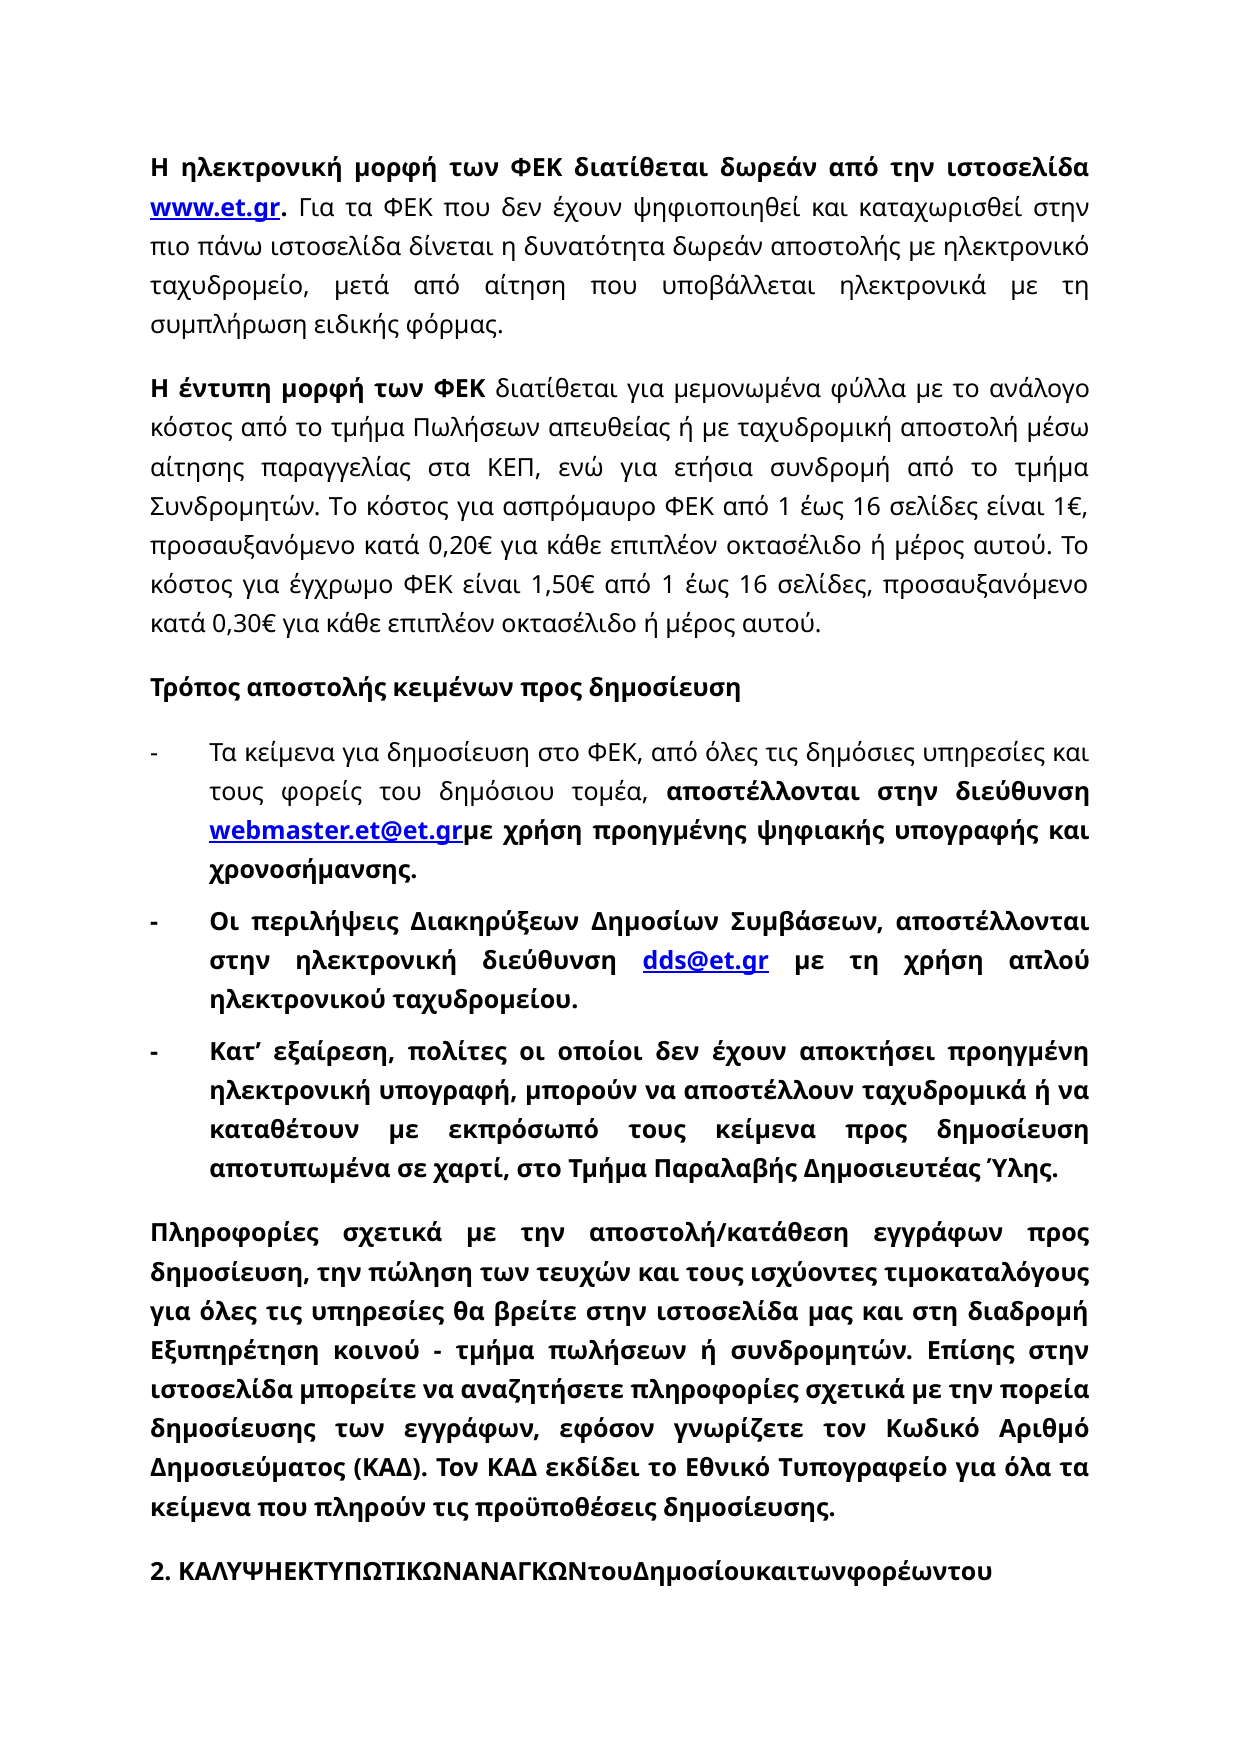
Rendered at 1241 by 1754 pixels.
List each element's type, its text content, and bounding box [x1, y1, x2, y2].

text 2. ΚΑΛΥΨΗΕΚΤΥΠΩΤΙΚΩΝΑΝΑΓΚΩΝτουΔημοσίουκαιτωνφορέωντου [150, 1553, 1090, 1587]
text Η έντυπη μορφή των ΦΕΚ διατίθεται για μεμονωμένα φύλλα με το ανάλογο κόστος από το τμήμα Πωλήσεων απευθείας ή με ταχυδρομική αποστολή μέσω αίτησης παραγγελίας στα ΚΕΠ, ενώ για ετήσια συνδρομή από το τμήμα Συνδρομητών. Tο κόστος για ασπρόμαυρο ΦΕΚ από 1 έως 16 σελίδες είναι 1€, προσαυξανόμενο κατά 0,20€ για κάθε επιπλέον οκτασέλιδο ή μέρος αυτού. Το κόστος για έγχρωμο ΦΕΚ είναι 1,50€ από 1 έως 16 σελίδες, προσαυξανόμενο κατά 0,30€ για κάθε επιπλέον οκτασέλιδο ή μέρος αυτού. [150, 371, 1090, 640]
text Πληροφορίες σχετικά με την αποστολή/κατάθεση εγγράφων προς δημοσίευση, την πώληση των τευχών και τους ισχύοντες τιμοκαταλόγους για όλες τις υπηρεσίες θα βρείτε στην ιστοσελίδα μας και στη διαδρομή Εξυπηρέτηση κοινού - τμήμα πωλήσεων ή συνδρομητών. Επίσης στην ιστοσελίδα μπορείτε να αναζητήσετε πληροφορίες σχετικά με την πορεία δημοσίευσης των εγγράφων, εφόσον γνωρίζετε τον Κωδικό Αριθμό Δημοσιεύματος (ΚΑΔ). Τον ΚΑΔ εκδίδει το Εθνικό Tυπογραφείο για όλα τα κείμενα που πληρούν τις προϋποθέσεις δημοσίευσης. [150, 1215, 1090, 1523]
text Η ηλεκτρονική μορφή των ΦΕΚ διατίθεται δωρεάν από την ιστοσελίδα www.et.gr. Για τα ΦΕΚ που δεν έχουν ψηφιοποιηθεί και καταχωρισθεί στην πιο πάνω ιστοσελίδα δίνεται η δυνατότητα δωρεάν αποστολής με ηλεκτρονικό ταχυδρομείο, μετά από αίτηση που υποβάλλεται ηλεκτρονικά με τη συμπλήρωση ειδικής φόρμας. [150, 150, 1090, 341]
list - Οι περιλήψεις Διακηρύξεων Δημοσίων Συμβάσεων, αποστέλλονται στην ηλεκτρονική διεύθυνση dds@et.gr με τη χρήση απλού ηλεκτρονικού ταχυδρομείου. [150, 903, 1090, 1016]
text Τρόπος αποστολής κειμένων προς δημοσίευση [150, 670, 1090, 704]
list - Τα κείμενα για δημοσίευση στο ΦΕΚ, από όλες τις δημόσιες υπηρεσίες και τους φορείς του δημόσιου τομέα, αποστέλλονται στην διεύθυνση webmaster.et@et.grμε χρήση προηγμένης ψηφιακής υπογραφής και χρονοσήμανσης. [150, 734, 1090, 886]
list - Κατ’ εξαίρεση, πολίτες οι οποίοι δεν έχουν αποκτήσει προηγμένη ηλεκτρονική υπογραφή, μπορούν να αποστέλλουν ταχυδρομικά ή να καταθέτουν με εκπρόσωπό τους κείμενα προς δημοσίευση αποτυπωμένα σε χαρτί, στο Τμήμα Παραλαβής Δημοσιευτέας Ύλης. [150, 1033, 1090, 1185]
